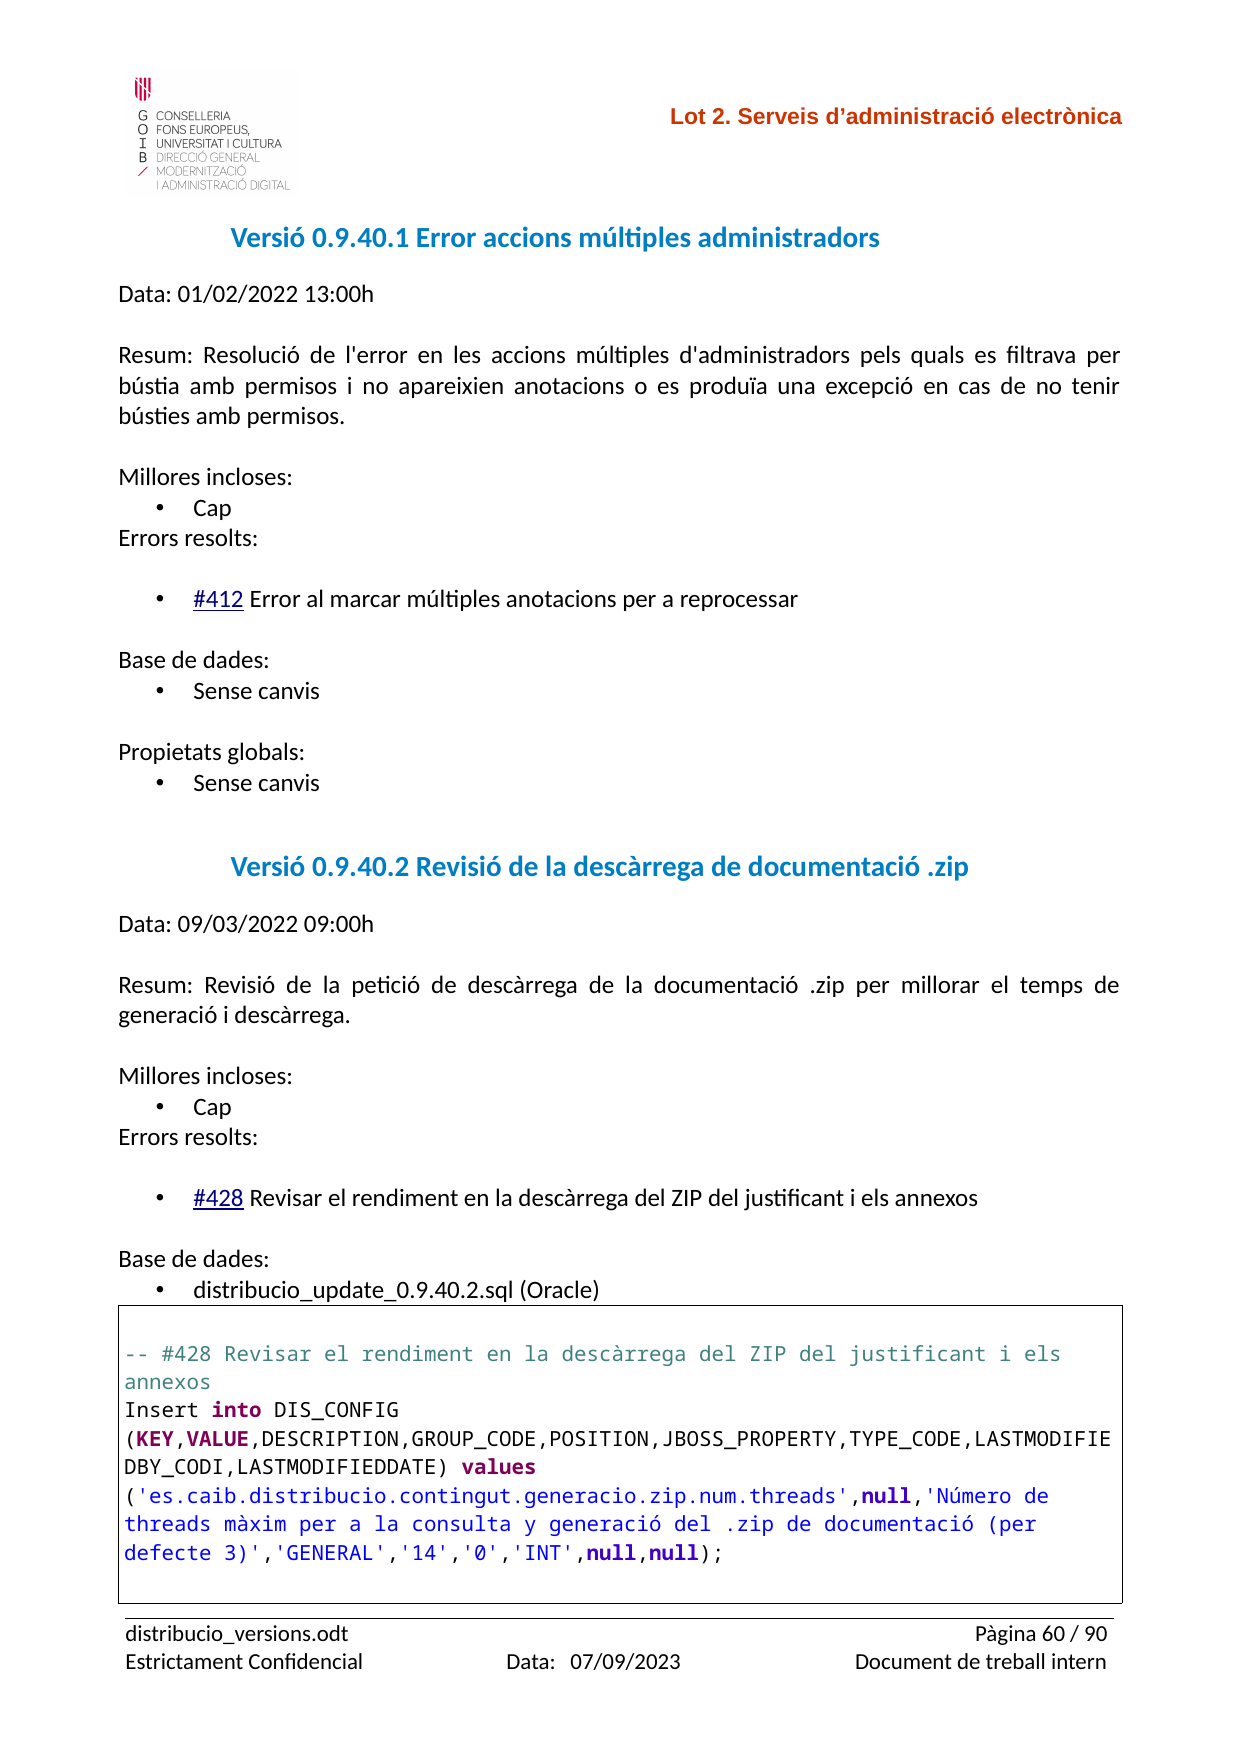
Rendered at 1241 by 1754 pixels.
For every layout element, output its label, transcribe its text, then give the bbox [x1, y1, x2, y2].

text Errors resolts: [118, 523, 1122, 553]
text Propietats globals: [118, 736, 1122, 767]
table_header -- #428 Revisar el rendiment en la descàrrega del ZIP del justificant i els annexos Insert into DIS_CONFIG (KEY,VALUE,DESCRIPTION,GROUP_CODE,POSITION,JBOSS_PROPERTY,TYPE_CODE,LASTMODIFIEDBY_CODI,LASTMODIFIEDDATE) values ('es.caib.distribucio.contingut.generacio.zip.num.threads',null,'Número de threads màxim per a la consulta y generació del .zip de documentació (per defecte 3)','GENERAL','14','0','INT',null,null); [119, 1306, 1122, 1602]
picture [126, 70, 299, 197]
subtitle Versió 0.9.40.1 Error accions múltiples administradors [153, 219, 1122, 255]
text Resum: Revisió de la petició de descàrrega de la documentació .zip per millorar el temps de generació i descàrrega. [118, 969, 1122, 1030]
list #428 Revisar el rendiment en la descàrrega del ZIP del justificant i els annexos [156, 1182, 1122, 1213]
subtitle Versió 0.9.40.2 Revisió de la descàrrega de documentació .zip [153, 848, 1122, 884]
text Base de dades: [118, 1243, 1122, 1274]
list #412 Error al marcar múltiples anotacions per a reprocessar [156, 584, 1122, 614]
list Cap [156, 492, 1122, 523]
list Sense canvis [156, 767, 1122, 797]
text Data: 09/03/2022 09:00h [118, 908, 1122, 938]
list Sense canvis [156, 675, 1122, 706]
text Base de dades: [118, 645, 1122, 675]
text Errors resolts: [118, 1121, 1122, 1152]
list Cap [156, 1091, 1122, 1121]
text Data: 01/02/2022 13:00h [118, 278, 1122, 309]
text Millores incloses: [118, 462, 1122, 492]
list distribucio_update_0.9.40.2.sql (Oracle) [156, 1274, 1122, 1304]
text Resum: Resolució de l'error en les accions múltiples d'administradors pels quals es filtrava per bústia amb permisos i no apareixien anotacions o es produïa una excepció en cas de no tenir bústies amb permisos. [118, 339, 1122, 431]
text Millores incloses: [118, 1060, 1122, 1091]
